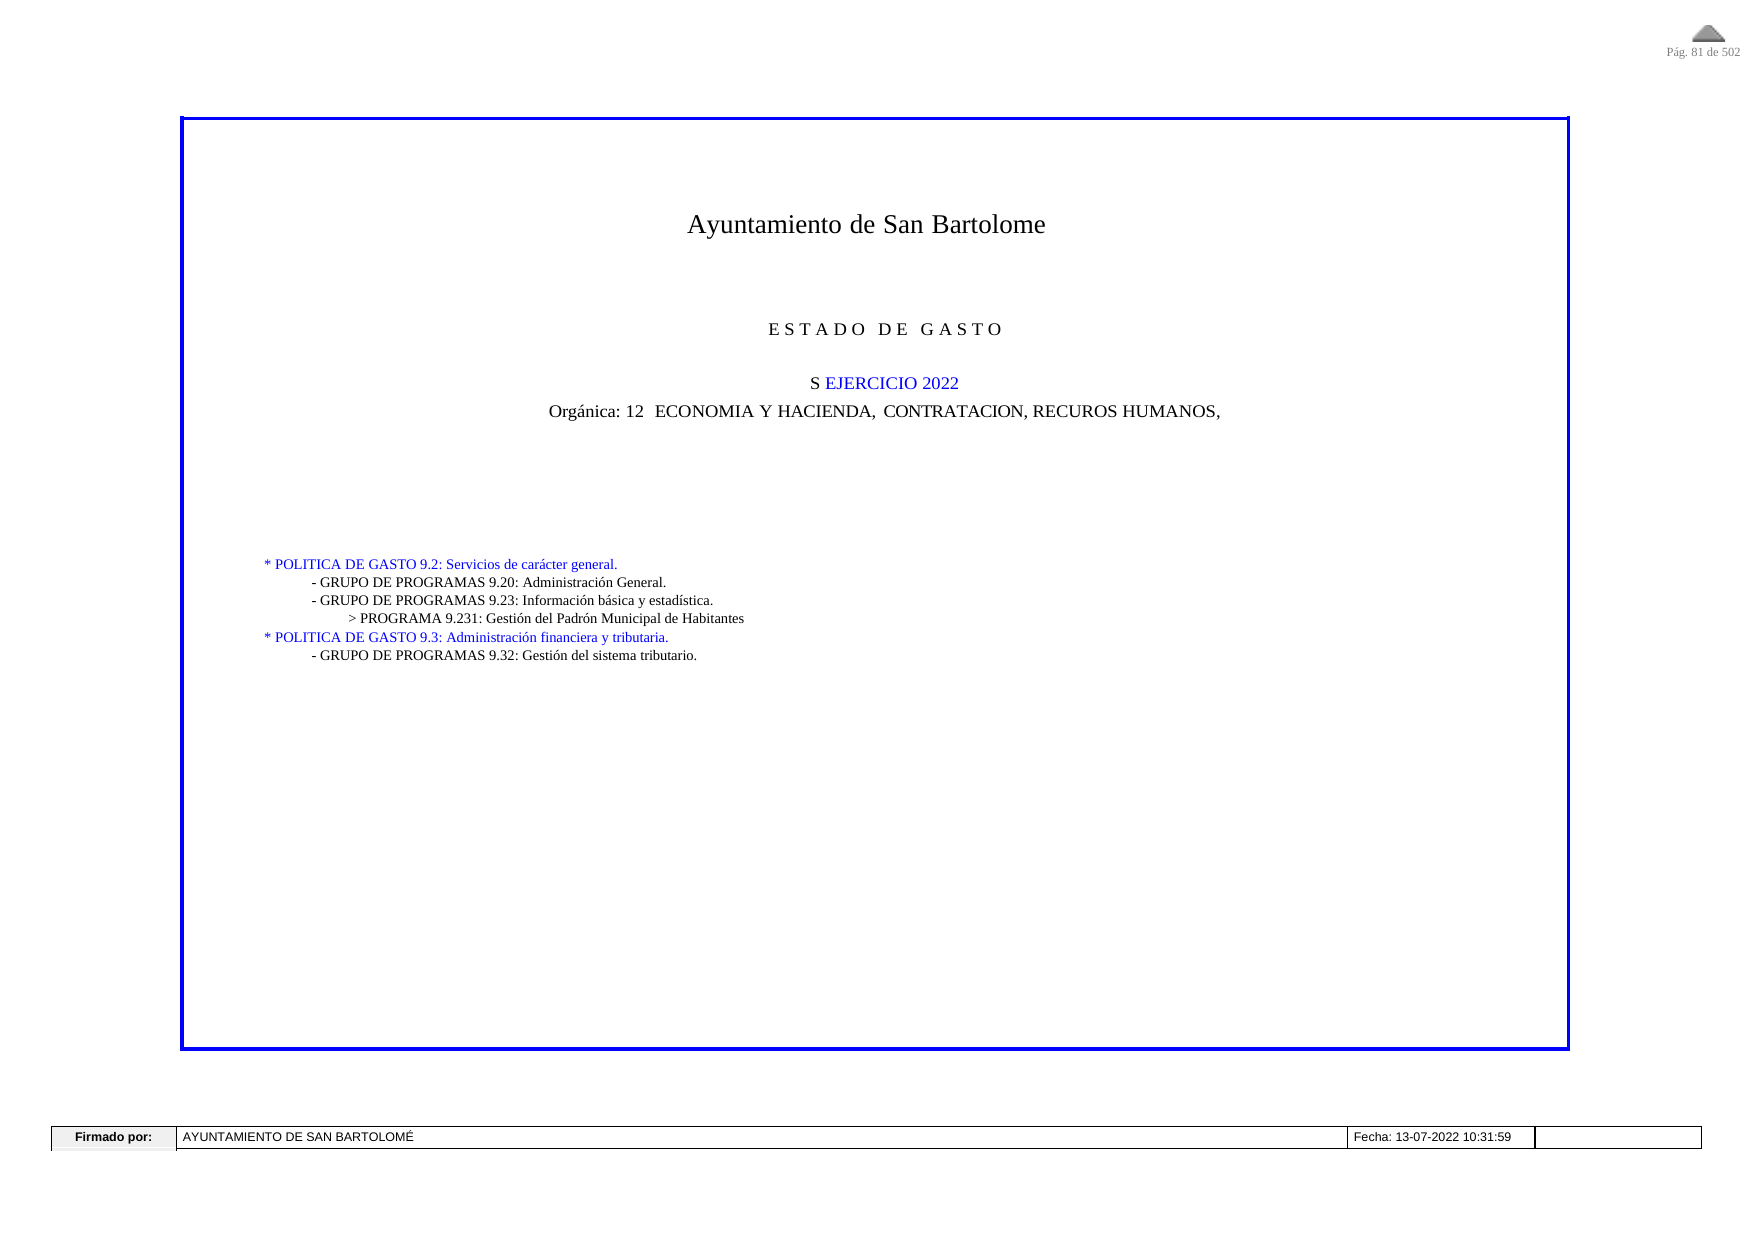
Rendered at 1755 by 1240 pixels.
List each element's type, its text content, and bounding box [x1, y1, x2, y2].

table_header AYUNTAMIENTO DE SAN BARTOLOMÉ [177, 1127, 1347, 1147]
text Ayuntamiento de San Bartolome [184, 208, 1549, 239]
picture [1691, 25, 1726, 42]
list GRUPO DE PROGRAMAS 9.20: Administración General. [311, 574, 1567, 590]
list POLITICA DE GASTO 9.3: Administración financiera y tributaria. [264, 628, 1567, 645]
list GRUPO DE PROGRAMAS 9.23: Información básica y estadística. [311, 592, 1567, 609]
table_header Firmado por: [52, 1127, 176, 1147]
text Orgánica: 12 ECONOMIA Y HACIENDA, CONTRATACION, RECUROS HUMANOS, [202, 400, 1567, 421]
text E S T A D O D E G A S T O S EJERCICIO 2022 [765, 285, 1004, 393]
text > PROGRAMA 9.231: Gestión del Padrón Municipal de Habitantes [348, 610, 1567, 627]
table_header [1536, 1127, 1701, 1147]
table_header Fecha: 13-07-2022 10:31:59 [1348, 1127, 1534, 1147]
list GRUPO DE PROGRAMAS 9.32: Gestión del sistema tributario. [311, 647, 1567, 663]
list POLITICA DE GASTO 9.2: Servicios de carácter general. [264, 555, 1567, 572]
